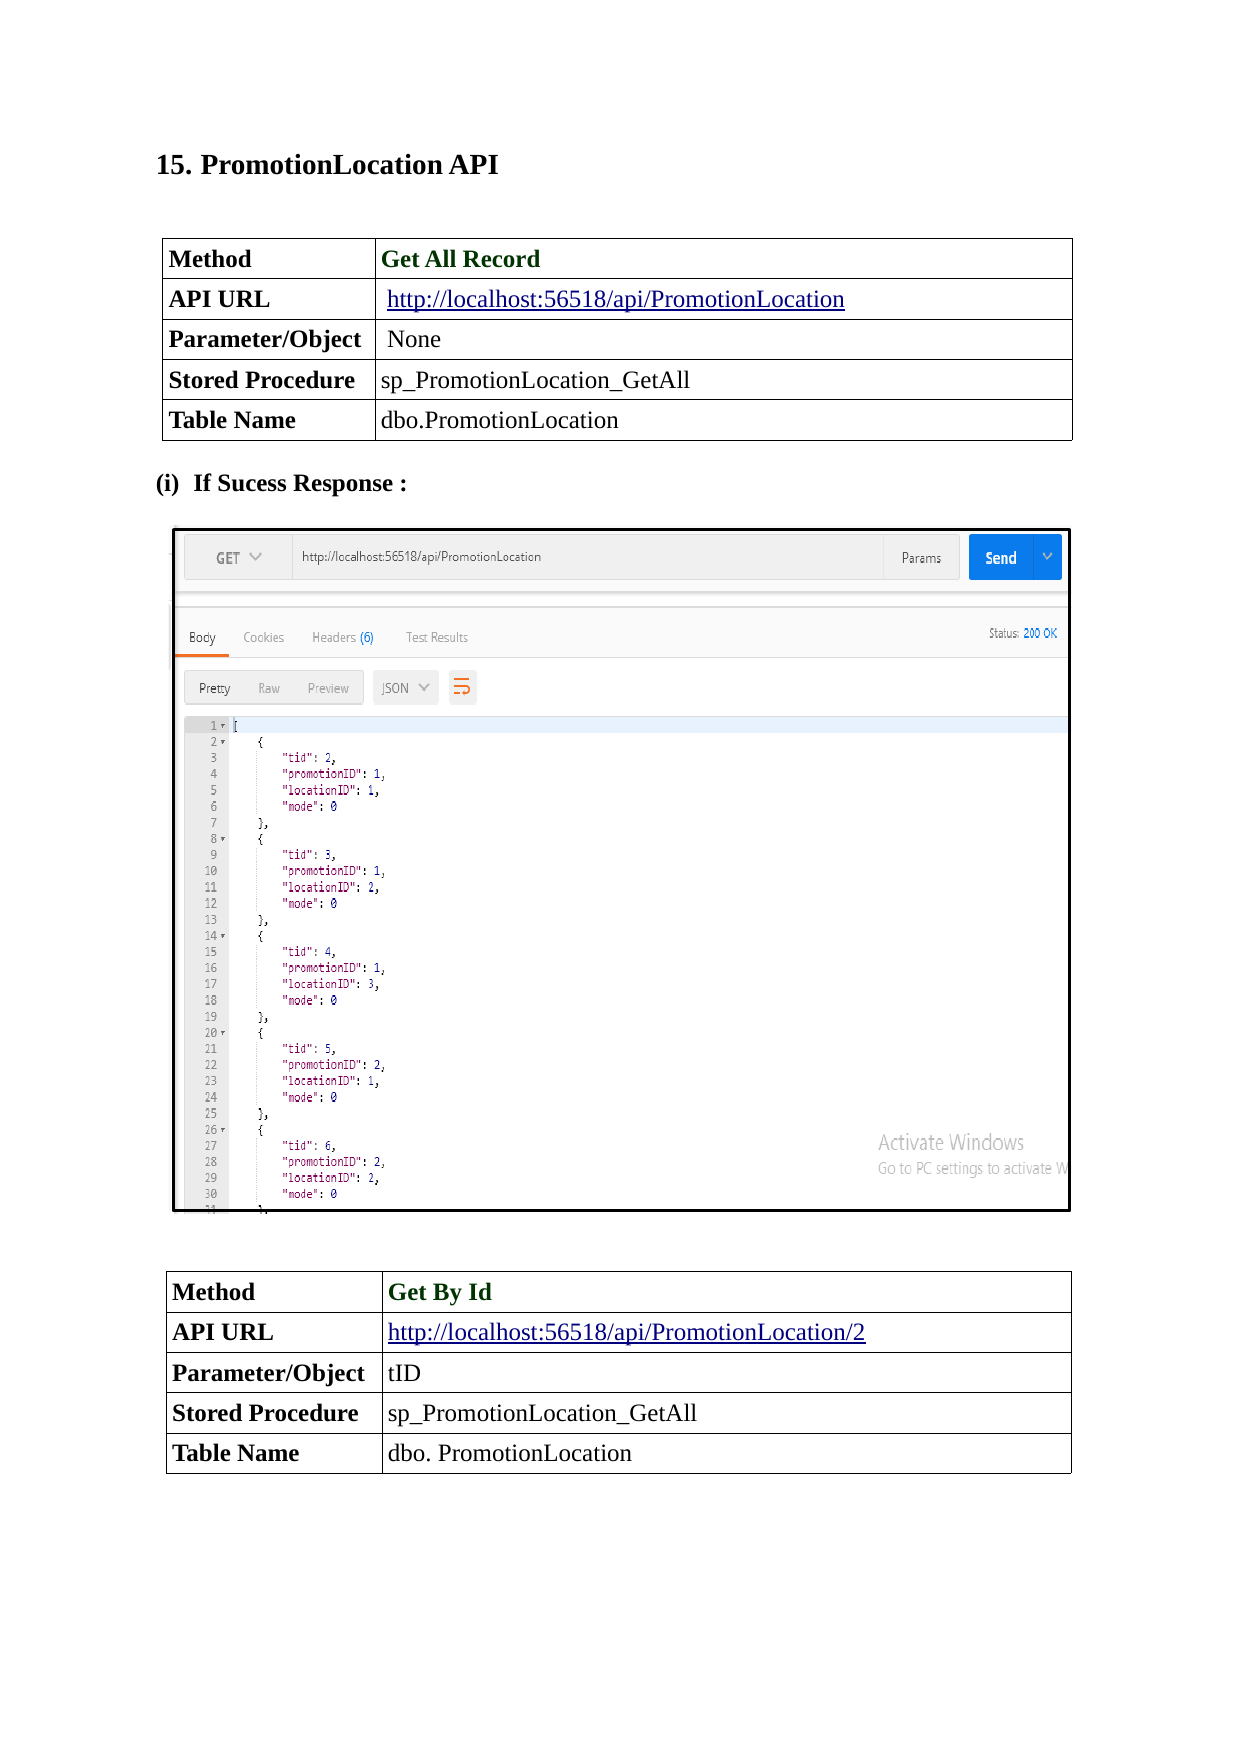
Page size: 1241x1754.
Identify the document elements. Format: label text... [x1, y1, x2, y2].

table_header Method [163, 239, 375, 278]
table_cell None [376, 320, 1072, 359]
table_cell Stored Procedure [163, 360, 375, 399]
table_header Method [167, 1272, 382, 1312]
table_cell dbo.PromotionLocation [376, 400, 1072, 439]
table_cell http://localhost:56518/api/PromotionLocation [376, 279, 1072, 318]
list If Sucess Response : [156, 468, 1122, 497]
table_cell Table Name [167, 1434, 382, 1473]
table_cell API URL [167, 1313, 382, 1352]
table_cell dbo. PromotionLocation [383, 1434, 1071, 1473]
table_cell Parameter/Object [163, 320, 375, 359]
table_cell Parameter/Object [167, 1353, 382, 1392]
list PromotionLocation API [156, 147, 1122, 180]
table_cell tID [383, 1353, 1071, 1392]
table_header Get By Id [383, 1272, 1071, 1312]
table_cell http://localhost:56518/api/PromotionLocation/2 [383, 1313, 1071, 1352]
table_cell Stored Procedure [167, 1393, 382, 1432]
table_cell sp_PromotionLocation_GetAll [376, 360, 1072, 399]
table_cell Table Name [163, 400, 375, 439]
table_cell API URL [163, 279, 375, 318]
picture [168, 525, 1072, 1214]
table_header Get All Record [376, 239, 1072, 278]
table_cell sp_PromotionLocation_GetAll [383, 1393, 1071, 1432]
